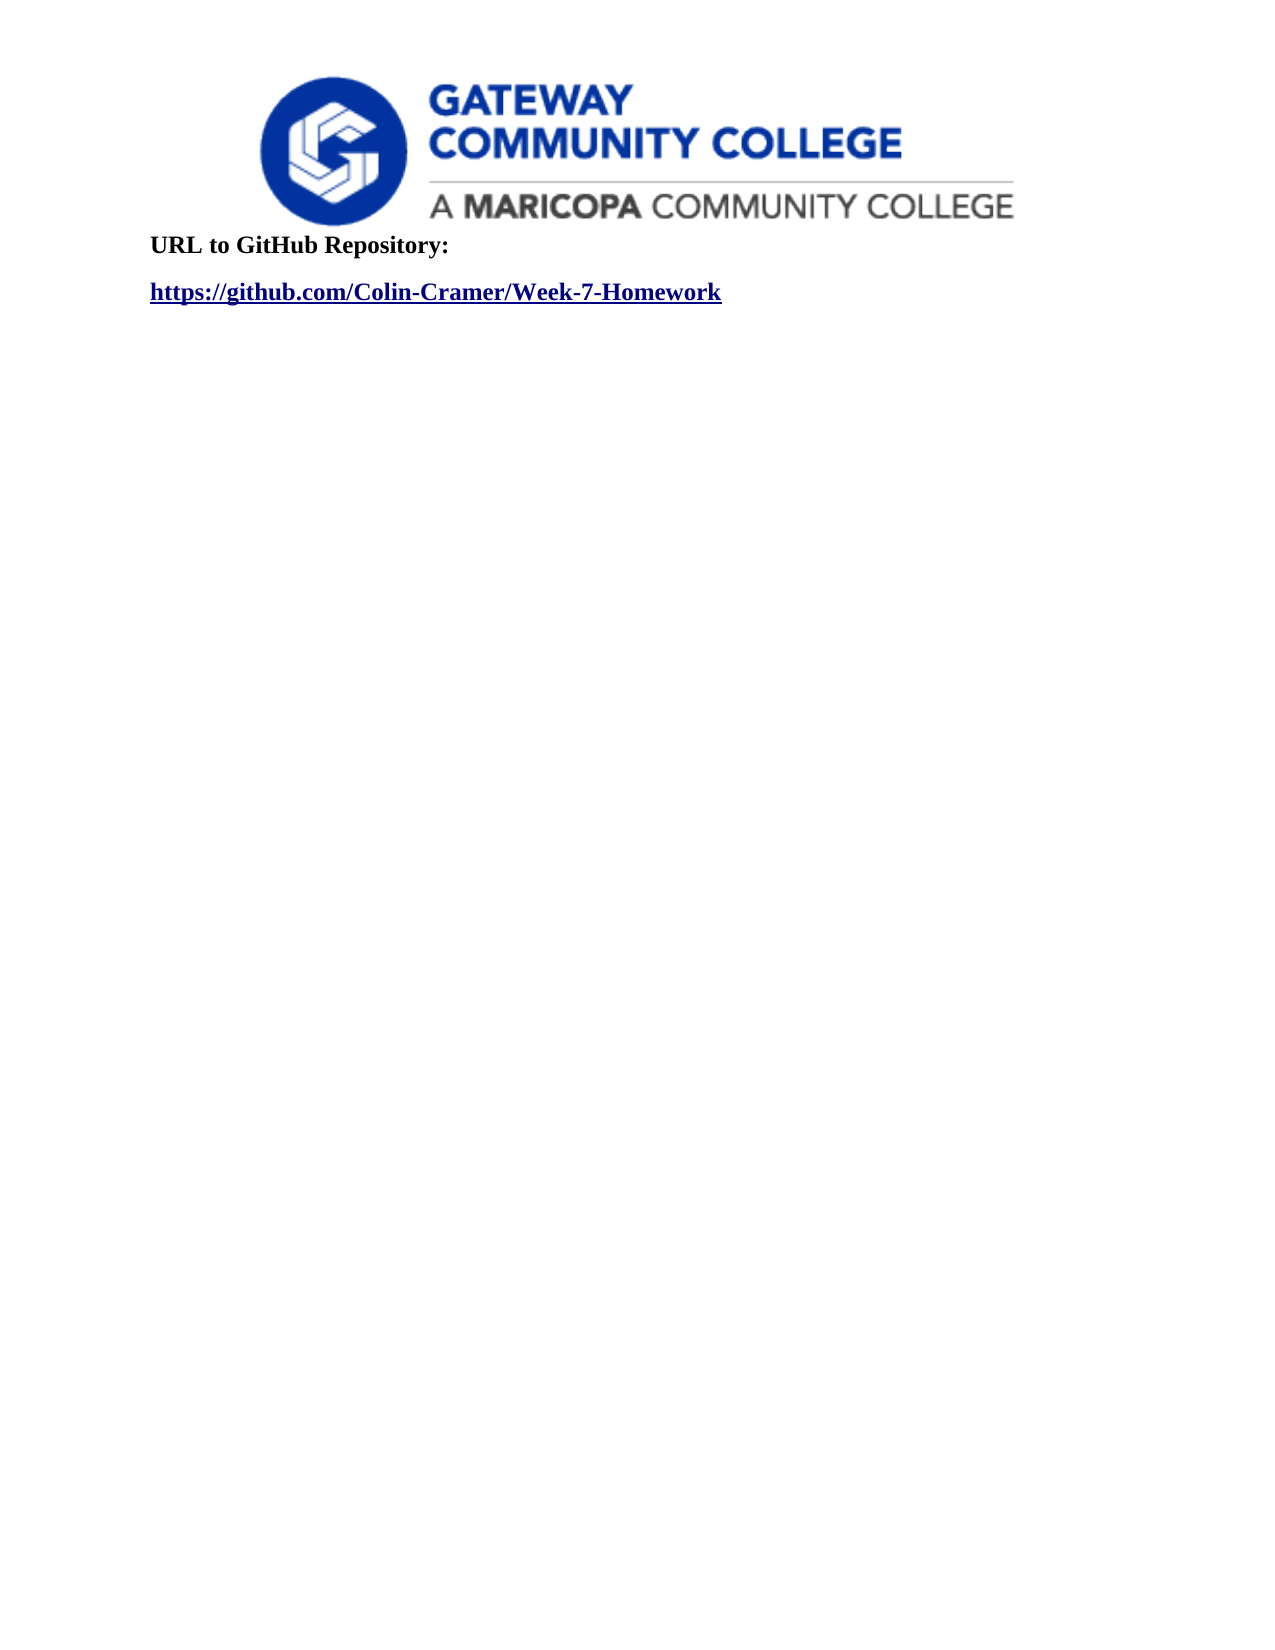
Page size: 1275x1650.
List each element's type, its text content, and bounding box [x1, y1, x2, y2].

text https://github.com/Colin-Cramer/Week-7-Homework [150, 277, 1125, 306]
text URL to GitHub Repository: [150, 230, 1125, 258]
picture [256, 75, 1019, 230]
